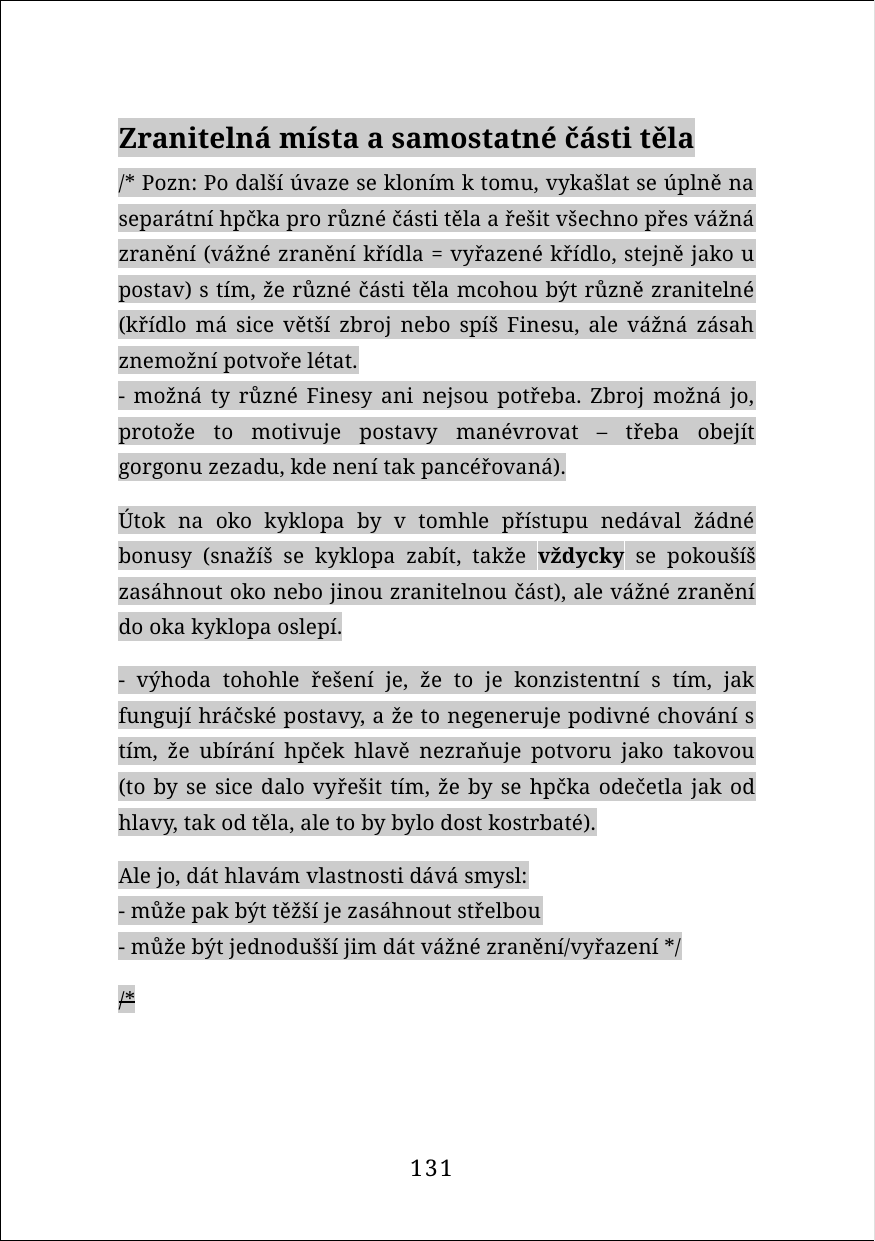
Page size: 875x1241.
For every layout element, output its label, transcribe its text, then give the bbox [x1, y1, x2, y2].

text /* Pozn: Po další úvaze se kloním k tomu, vykašlat se úplně na separátní hpčka pro různé části těla a řešit všechno přes vážná zranění (vážné zranění křídla = vyřazené křídlo, stejně jako u postav) s tím, že různé části těla mcohou být různě zranitelné (křídlo má sice větší zbroj nebo spíš Finesu, ale vážná zásah znemožní potvoře létat. - možná ty různé Finesy ani nejsou potřeba. Zbroj možná jo, protože to motivuje postavy manévrovat – třeba obejít gorgonu zezadu, kde není tak pancéřovaná). [118, 168, 756, 481]
text Ale jo, dát hlavám vlastnosti dává smysl: - může pak být těžší je zasáhnout střelbou - může být jednodušší jim dát vážné zranění/vyřazení */ [118, 861, 756, 960]
text /* [118, 985, 756, 1013]
text Útok na oko kyklopa by v tomhle přístupu nedával žádné bonusy (snažíš se kyklopa zabít, takže vždycky se pokoušíš zasáhnout oko nebo jinou zranitelnou část), ale vážné zranění do oka kyklopa oslepí. [118, 506, 756, 641]
text - výhoda tohohle řešení je, že to je konzistentní s tím, jak fungují hráčské postavy, a že to negeneruje podivné chování s tím, že ubírání hpček hlavě nezraňuje potvoru jako takovou (to by se sice dalo vyřešit tím, že by se hpčka odečetla jak od hlavy, tak od těla, ale to by bylo dost kostrbaté). [118, 666, 756, 836]
subtitle Zranitelná místa a samostatné části těla [118, 118, 756, 157]
